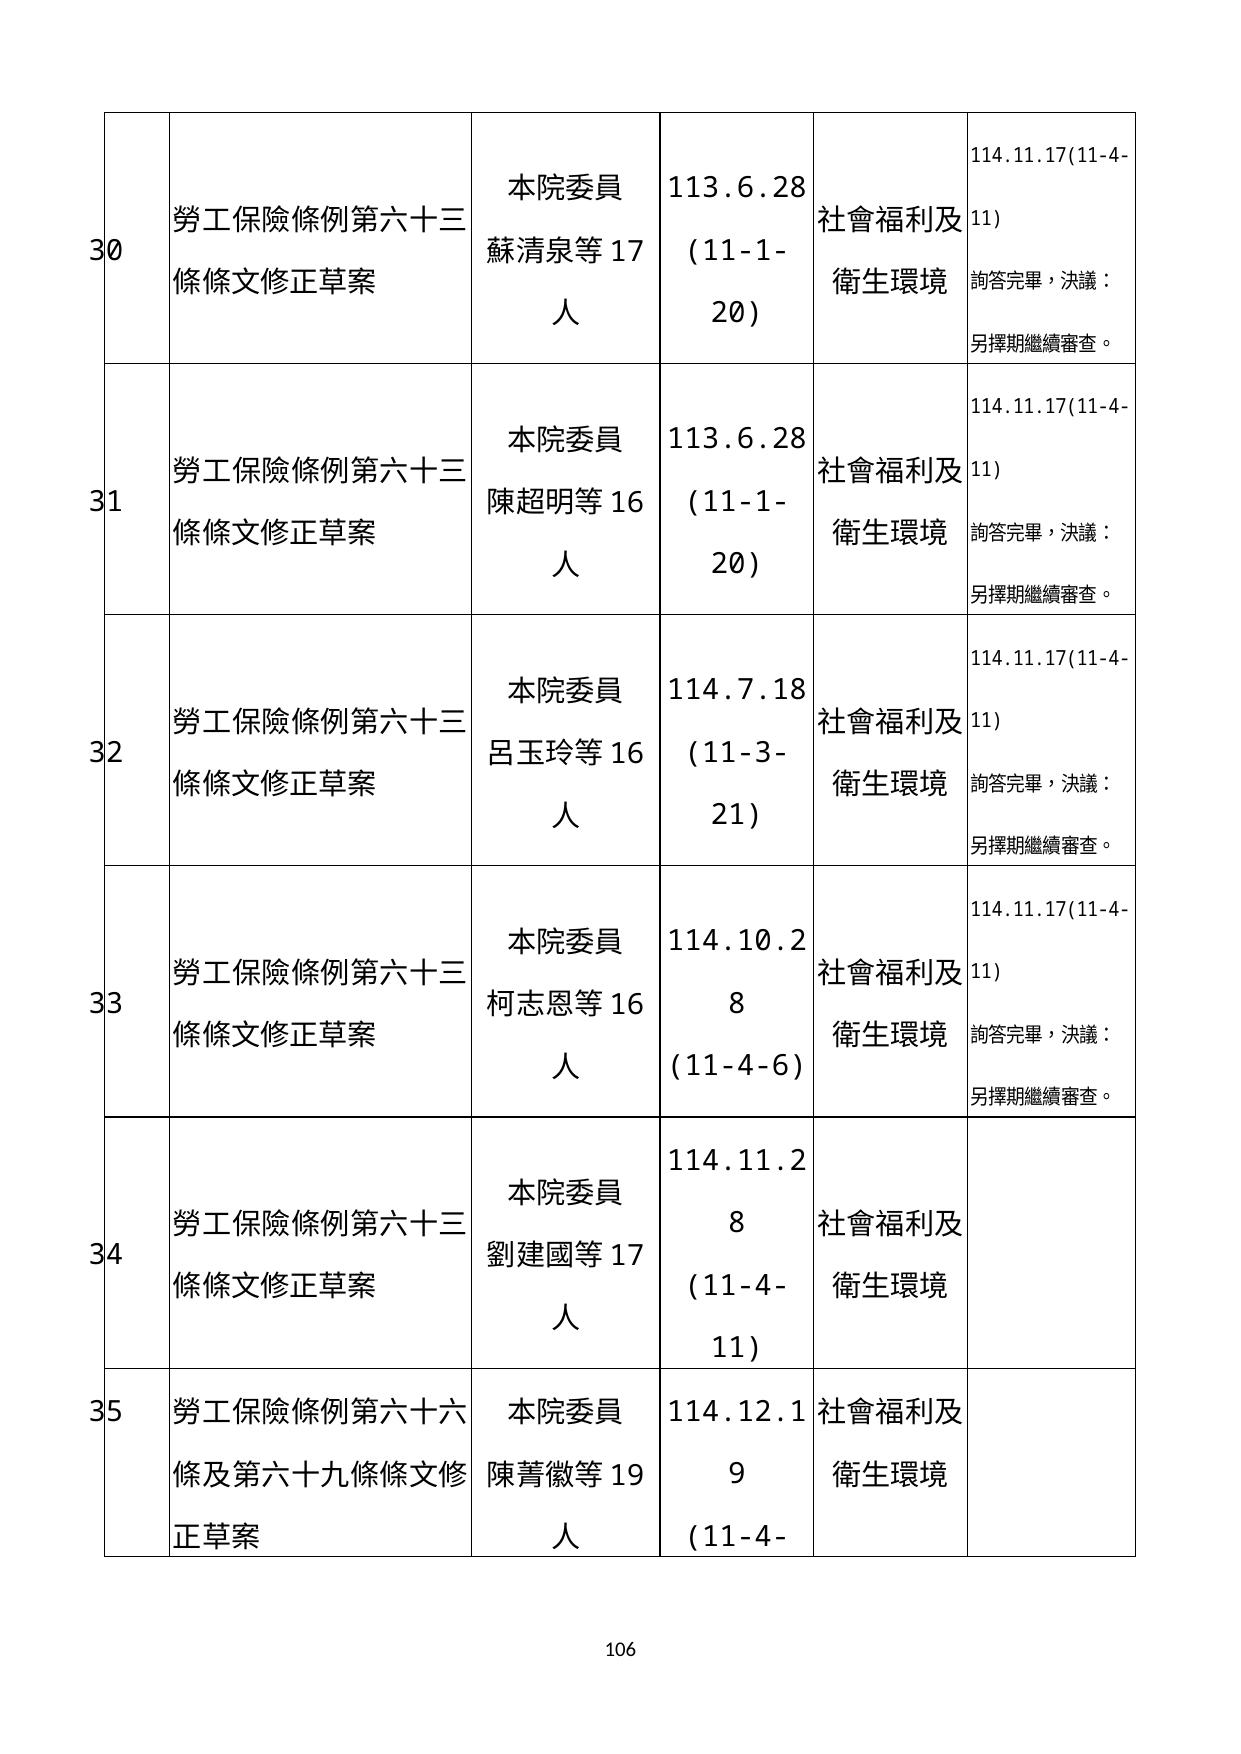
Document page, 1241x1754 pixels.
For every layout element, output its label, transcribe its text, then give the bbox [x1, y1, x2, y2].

table_cell 社會福利及衛生環境 [814, 1369, 967, 1556]
table_cell 114.11.17(11-4-11) 詢答完畢，決議：另擇期繼續審查。 [968, 113, 1135, 363]
table_cell 勞工保險條例第六十六條及第六十九條條文修正草案 [170, 1369, 471, 1556]
table_cell [105, 1369, 169, 1556]
table_cell 113.6.28 (11-1-20) [661, 113, 813, 363]
table_cell [105, 615, 169, 865]
table_cell 本院委員 呂玉玲等16人 [472, 615, 659, 865]
table_cell [968, 1118, 1135, 1367]
table_cell 社會福利及衛生環境 [814, 113, 967, 363]
table_cell 勞工保險條例第六十三條條文修正草案 [170, 364, 471, 614]
table_cell 114.11.17(11-4-11) 詢答完畢，決議：另擇期繼續審查。 [968, 866, 1135, 1116]
table_cell 114.11.17(11-4-11) 詢答完畢，決議：另擇期繼續審查。 [968, 364, 1135, 614]
table_cell 113.6.28 (11-1-20) [661, 364, 813, 614]
table_cell 114.12.19 (11-4- [661, 1369, 813, 1556]
table_cell [968, 1369, 1135, 1556]
table_cell 勞工保險條例第六十三條條文修正草案 [170, 615, 471, 865]
table_cell 本院委員 劉建國等17人 [472, 1118, 659, 1367]
table_cell 勞工保險條例第六十三條條文修正草案 [170, 1118, 471, 1367]
table_cell 114.10.28 (11-4-6) [661, 866, 813, 1116]
table_cell [105, 364, 169, 614]
table_cell 社會福利及衛生環境 [814, 364, 967, 614]
table_cell 本院委員 蘇清泉等17人 [472, 113, 659, 363]
table_cell 114.7.18 (11-3-21) [661, 615, 813, 865]
table_cell 社會福利及衛生環境 [814, 615, 967, 865]
table_cell 勞工保險條例第六十三條條文修正草案 [170, 113, 471, 363]
table_cell 社會福利及衛生環境 [814, 866, 967, 1116]
table_cell [105, 1118, 169, 1367]
table_cell 社會福利及衛生環境 [814, 1118, 967, 1367]
table_cell 本院委員 柯志恩等16人 [472, 866, 659, 1116]
table_cell 勞工保險條例第六十三條條文修正草案 [170, 866, 471, 1116]
table_cell 114.11.28 (11-4-11) [661, 1118, 813, 1367]
table_cell [105, 866, 169, 1116]
table_cell 114.11.17(11-4-11) 詢答完畢，決議：另擇期繼續審查。 [968, 615, 1135, 865]
table_cell 本院委員 陳菁徽等19人 [472, 1369, 659, 1556]
table_cell 本院委員 陳超明等16人 [472, 364, 659, 614]
table_cell [105, 113, 169, 363]
